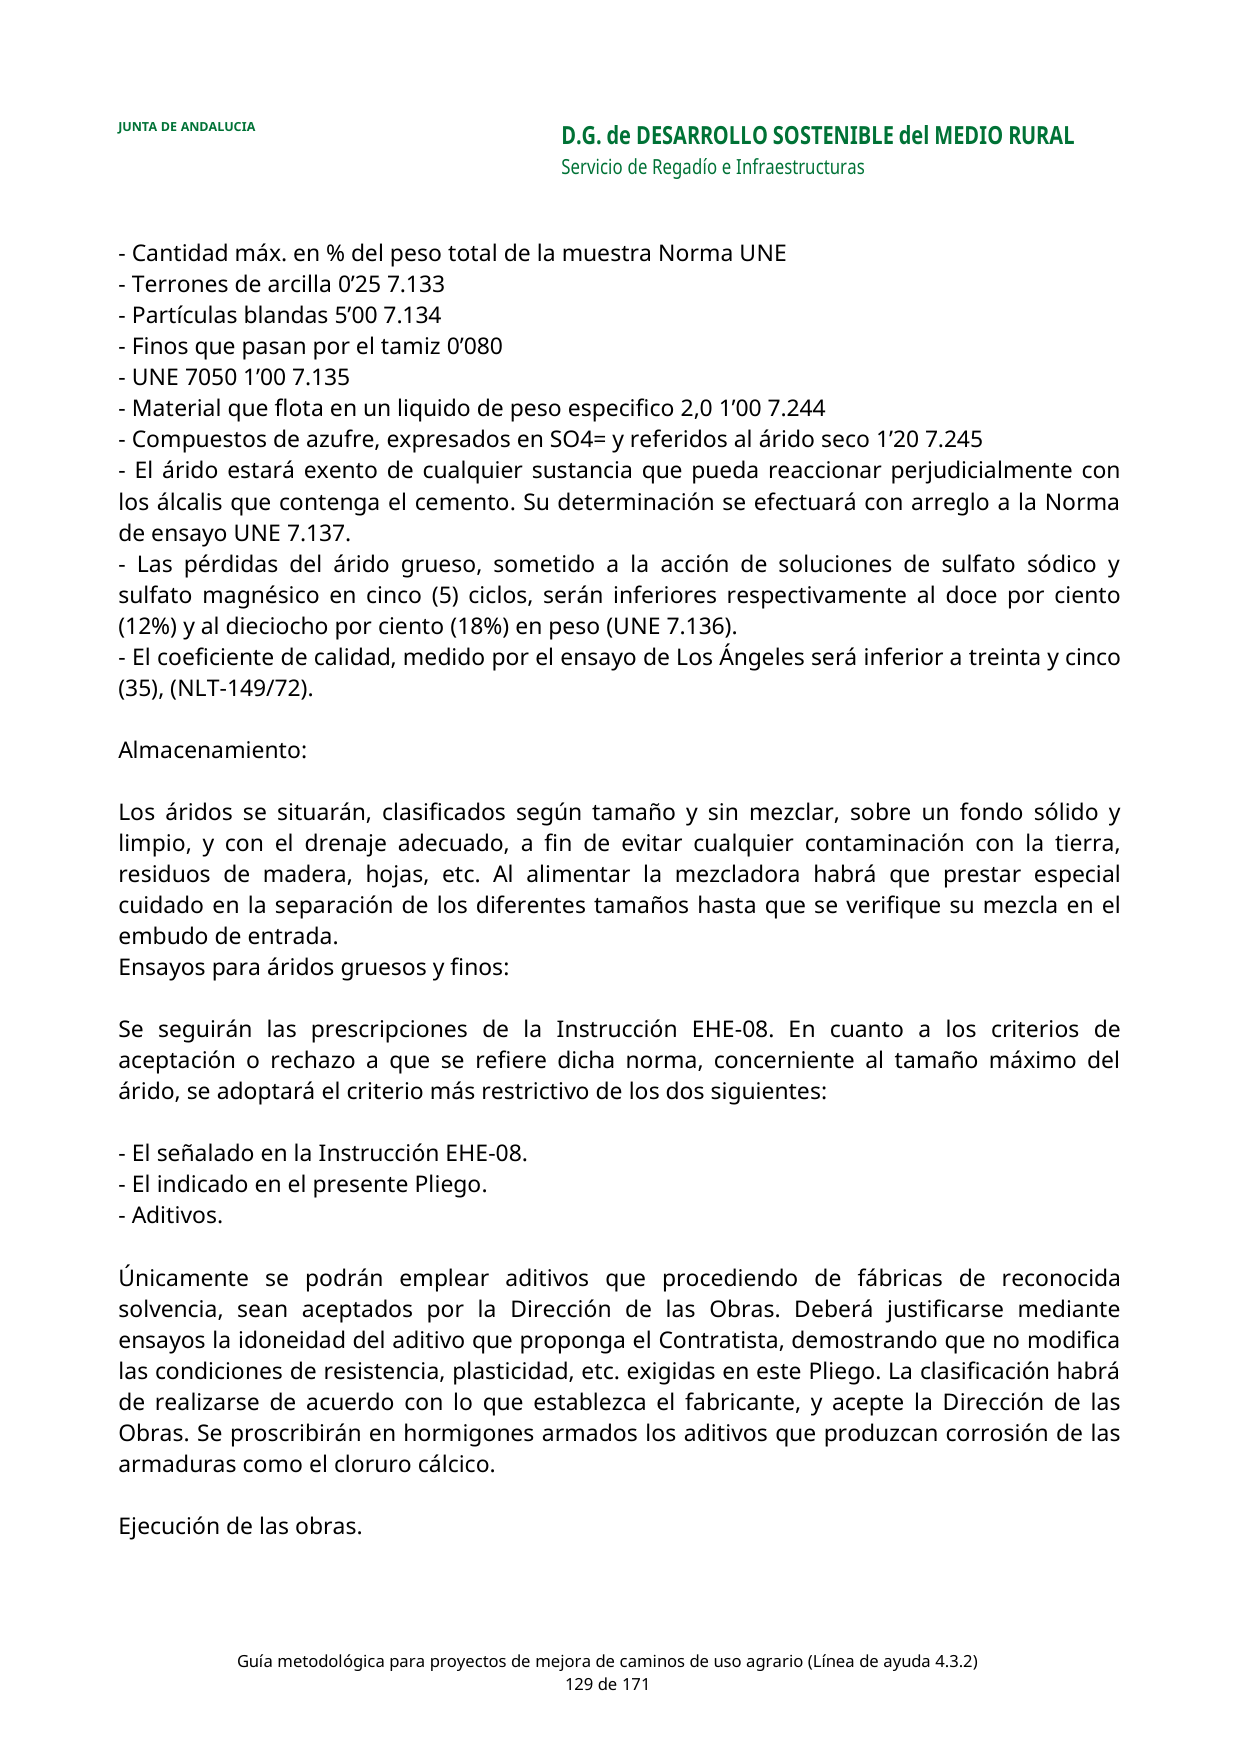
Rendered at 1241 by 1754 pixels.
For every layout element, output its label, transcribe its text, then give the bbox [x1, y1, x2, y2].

text Ensayos para áridos gruesos y finos: [118, 951, 1122, 982]
text Los áridos se situarán, clasificados según tamaño y sin mezclar, sobre un fondo sólido y limpio, y con el drenaje adecuado, a fin de evitar cualquier contaminación con la tierra, residuos de madera, hojas, etc. Al alimentar la mezcladora habrá que prestar especial cuidado en la separación de los diferentes tamaños hasta que se verifique su mezcla en el embudo de entrada. [118, 796, 1122, 951]
text - Compuestos de azufre, expresados en SO4= y referidos al árido seco 1’20 7.245 [118, 423, 1122, 454]
text - El señalado en la Instrucción EHE-08. [118, 1137, 1122, 1168]
text - Partículas blandas 5’00 7.134 [118, 299, 1122, 330]
text - Material que flota en un liquido de peso especifico 2,0 1’00 7.244 [118, 392, 1122, 423]
text - Aditivos. [118, 1199, 1122, 1231]
text - El árido estará exento de cualquier sustancia que pueda reaccionar perjudicialmente con los álcalis que contenga el cemento. Su determinación se efectuará con arreglo a la Norma de ensayo UNE 7.137. [118, 454, 1122, 548]
text Almacenamiento: [118, 734, 1122, 765]
text Se seguirán las prescripciones de la Instrucción EHE-08. En cuanto a los criterios de aceptación o rechazo a que se refiere dicha norma, concerniente al tamaño máximo del árido, se adoptará el criterio más restrictivo de los dos siguientes: [118, 1013, 1122, 1106]
text - El indicado en el presente Pliego. [118, 1168, 1122, 1199]
text - UNE 7050 1’00 7.135 [118, 361, 1122, 392]
text - El coeficiente de calidad, medido por el ensayo de Los Ángeles será inferior a treinta y cinco (35), (NLT-149/72). [118, 641, 1122, 703]
text - Las pérdidas del árido grueso, sometido a la acción de soluciones de sulfato sódico y sulfato magnésico en cinco (5) ciclos, serán inferiores respectivamente al doce por ciento (12%) y al dieciocho por ciento (18%) en peso (UNE 7.136). [118, 548, 1122, 641]
text - Finos que pasan por el tamiz 0’080 [118, 330, 1122, 361]
text - Cantidad máx. en % del peso total de la muestra Norma UNE [118, 237, 1122, 268]
text Ejecución de las obras. [118, 1510, 1122, 1541]
text Únicamente se podrán emplear aditivos que procediendo de fábricas de reconocida solvencia, sean aceptados por la Dirección de las Obras. Deberá justificarse mediante ensayos la idoneidad del aditivo que proponga el Contratista, demostrando que no modifica las condiciones de resistencia, plasticidad, etc. exigidas en este Pliego. La clasificación habrá de realizarse de acuerdo con lo que establezca el fabricante, y acepte la Dirección de las Obras. Se proscribirán en hormigones armados los aditivos que produzcan corrosión de las armaduras como el cloruro cálcico. [118, 1262, 1122, 1479]
text - Terrones de arcilla 0’25 7.133 [118, 268, 1122, 299]
